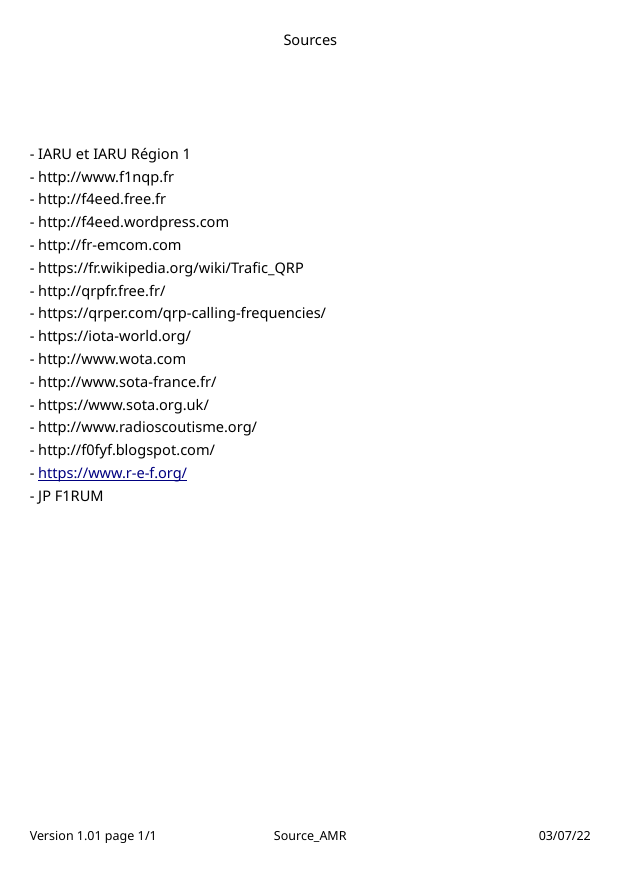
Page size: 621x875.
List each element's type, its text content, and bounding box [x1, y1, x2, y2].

text - http://www.wota.com [29, 349, 591, 369]
text - http://f4eed.free.fr [29, 189, 591, 209]
text - http://fr-emcom.com [29, 235, 591, 255]
text - http://f0fyf.blogspot.com/ [29, 440, 591, 460]
text - JP F1RUM [29, 486, 591, 506]
text - https://www.sota.org.uk/ [29, 394, 591, 414]
text - http://www.sota-france.fr/ [29, 372, 591, 392]
text - http://www.radioscoutisme.org/ [29, 417, 591, 437]
text - http://qrpfr.free.fr/ [29, 280, 591, 300]
text - https://fr.wikipedia.org/wiki/Trafic_QRP [29, 258, 591, 277]
text - https://iota-world.org/ [29, 326, 591, 346]
text - https://qrper.com/qrp-calling-frequencies/ [29, 303, 591, 323]
text - http://www.f1nqp.fr [29, 166, 591, 186]
text Sources [29, 29, 591, 49]
text - https://www.r-e-f.org/ [29, 463, 591, 483]
text - IARU et IARU Région 1 [29, 143, 591, 163]
text - http://f4eed.wordpress.com [29, 212, 591, 232]
